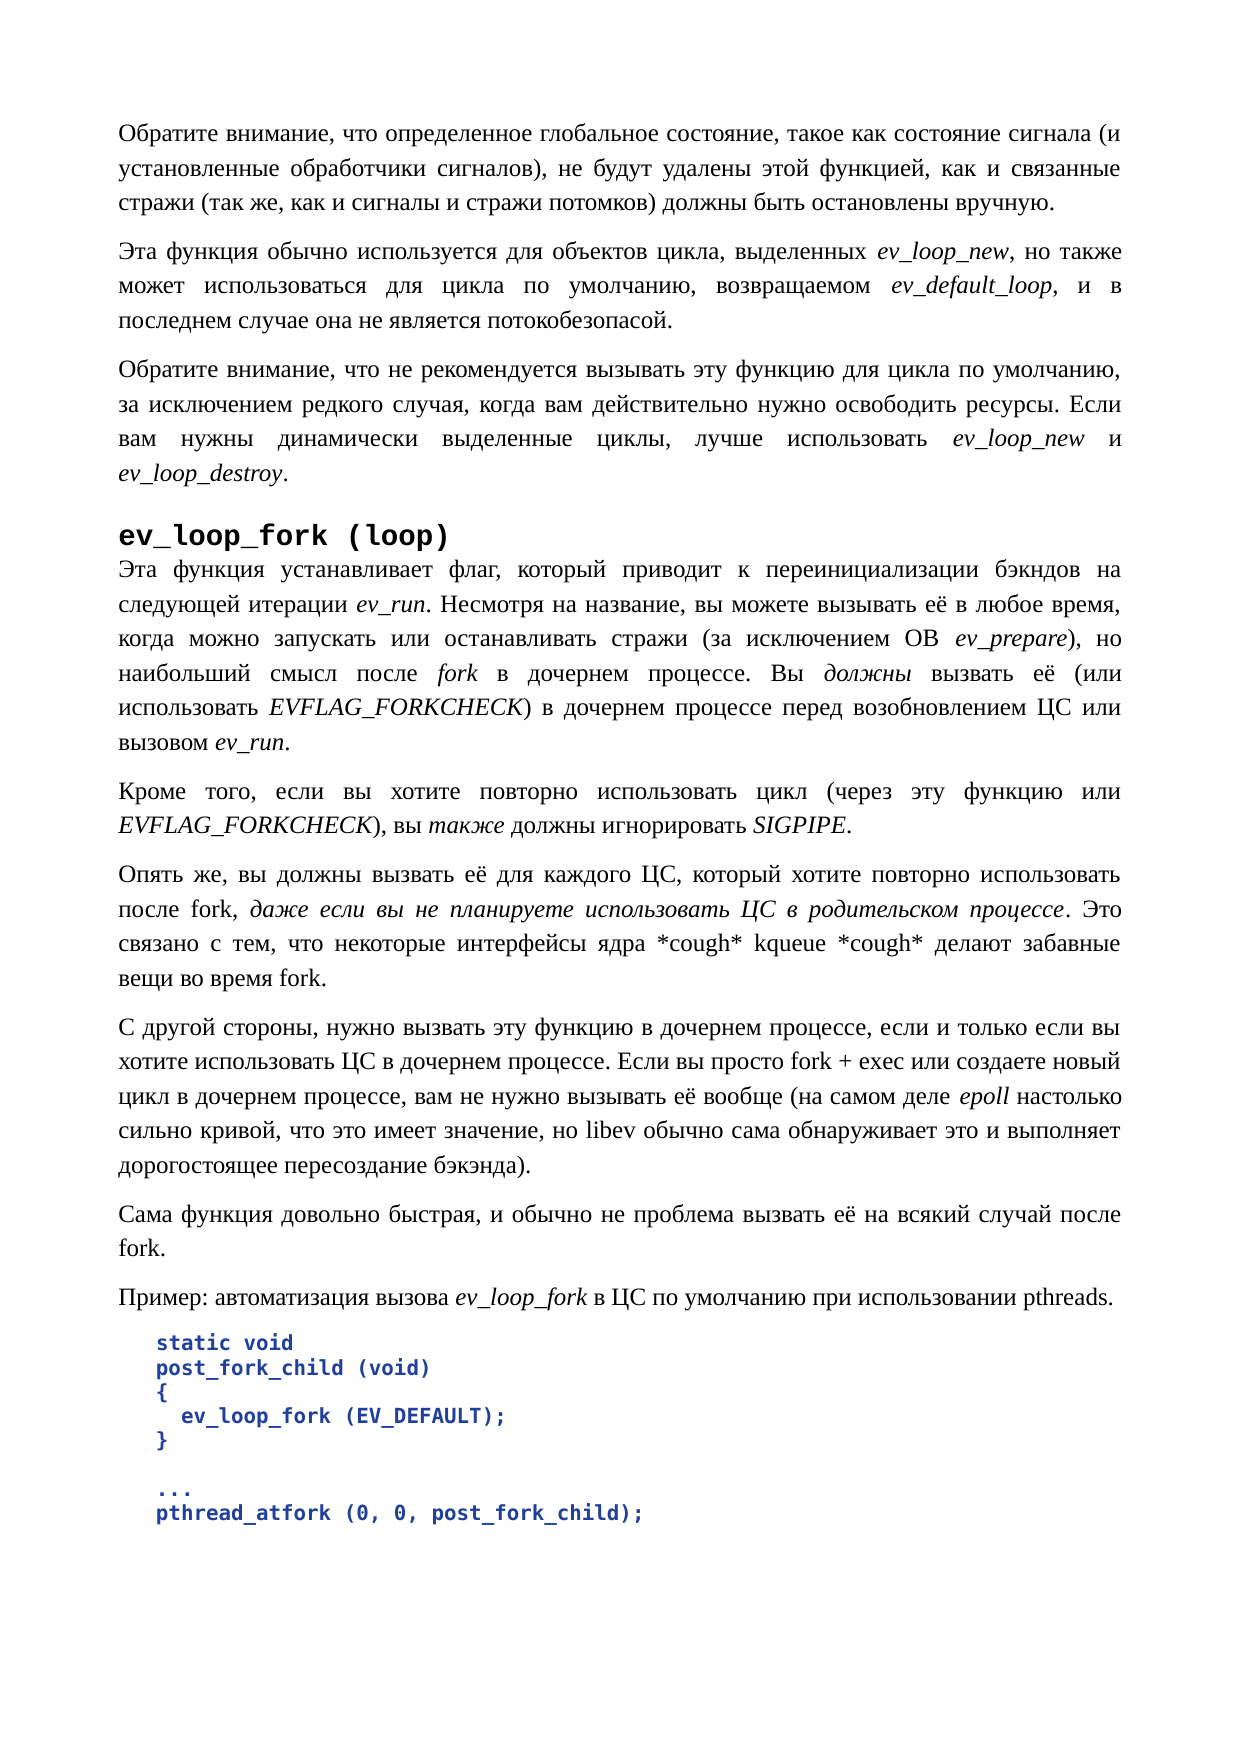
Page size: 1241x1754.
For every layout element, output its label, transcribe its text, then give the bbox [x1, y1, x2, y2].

text Обратите внимание, что определенное глобальное состояние, такое как состояние сигнала (и установленные обработчики сигналов), не будут удалены этой функцией, как и связанные стражи (так же, как и сигналы и стражи потомков) должны быть остановлены вручную. [118, 118, 1122, 216]
text Опять же, вы должны вызвать её для каждого ЦС, который хотите повторно использовать после fork, даже если вы не планируете использовать ЦС в родительском процессе. Это связано с тем, что некоторые интерфейсы ядра *cough* kqueue *cough* делают забавные вещи во время fork. [118, 859, 1122, 991]
text Эта функция устанавливает флаг, который приводит к переинициализации бэкндов на следующей итерации ev_run. Несмотря на название, вы можете вызывать её в любое время, когда можно запускать или останавливать стражи (за исключением ОВ ev_prepare), но наибольший смысл после fork в дочернем процессе. Вы должны вызвать её (или использовать EVFLAG_FORKCHECK) в дочернем процессе перед возобновлением ЦС или вызовом ev_run. [118, 554, 1122, 755]
text } [118, 1428, 1122, 1453]
text { [118, 1380, 1122, 1404]
text ... [118, 1477, 1122, 1501]
text post_fork_child (void) [118, 1356, 1122, 1380]
text ev_loop_fork (EV_DEFAULT); [118, 1404, 1122, 1428]
text static void [118, 1331, 1122, 1356]
text Кроме того, если вы хотите повторно использовать цикл (через эту функцию или EVFLAG_FORKCHECK), вы также должны игнорировать SIGPIPE. [118, 776, 1122, 839]
text Эта функция обычно используется для объектов цикла, выделенных ev_loop_new, но также может использоваться для цикла по умолчанию, возвращаемом ev_default_loop, и в последнем случае она не является потокобезопасой. [118, 236, 1122, 334]
text С другой стороны, нужно вызвать эту функцию в дочернем процессе, если и только если вы хотите использовать ЦС в дочернем процессе. Если вы просто fork + exec или создаете новый цикл в дочернем процессе, вам не нужно вызывать её вообще (на самом деле epoll настолько сильно кривой, что это имеет значение, но libev обычно сама обнаруживает это и выполняет дорогостоящее пересоздание бэкэнда). [118, 1012, 1122, 1178]
text Сама функция довольно быстрая, и обычно не проблема вызвать её на всякий случай после fork. [118, 1199, 1122, 1262]
text Пример: автоматизация вызова ev_loop_fork в ЦС по умолчанию при использовании pthreads. [118, 1282, 1122, 1311]
subtitle ev_loop_fork (loop) [118, 521, 1122, 554]
text Обратите внимание, что не рекомендуется вызывать эту функцию для цикла по умолчанию, за исключением редкого случая, когда вам действительно нужно освободить ресурсы. Если вам нужны динамически выделенные циклы, лучше использовать ev_loop_new и ev_loop_destroy. [118, 354, 1122, 486]
text pthread_atfork (0, 0, post_fork_child); [118, 1501, 1122, 1526]
